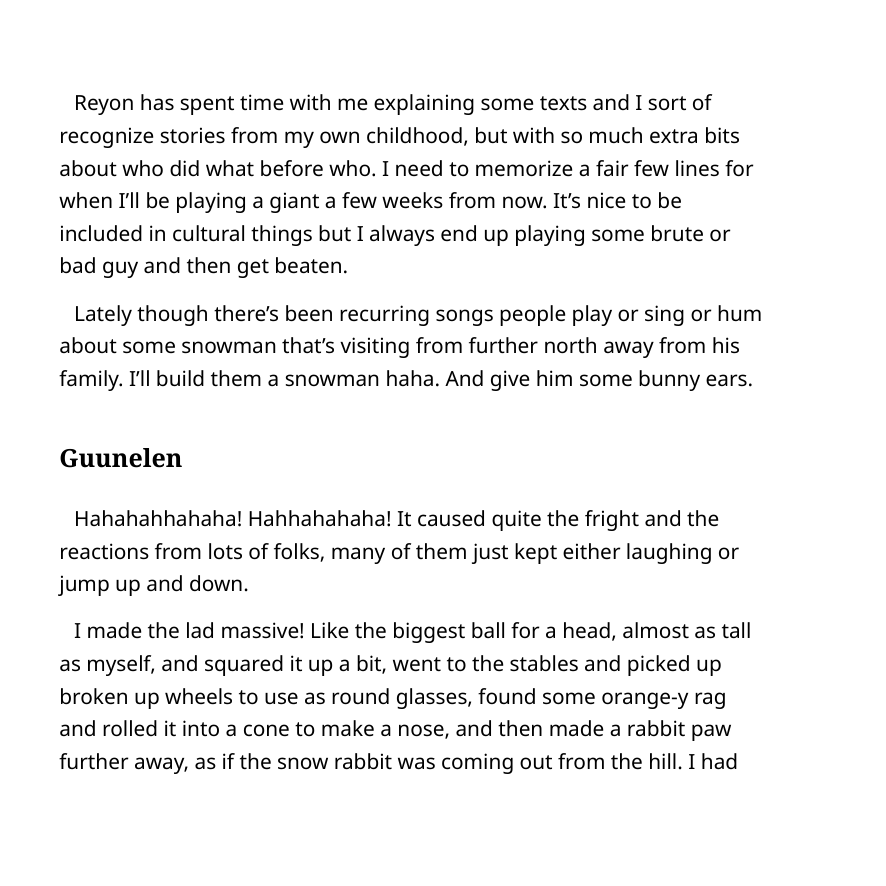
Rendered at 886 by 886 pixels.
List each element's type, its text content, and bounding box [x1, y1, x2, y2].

text I made the lad massive! Like the biggest ball for a head, almost as tall as myself, and squared it up a bit, went to the stables and picked up broken up wheels to use as round glasses, found some orange-y rag and rolled it into a cone to make a nose, and then made a rabbit paw further away, as if the snow rabbit was coming out from the hill. I had [59, 617, 768, 775]
text Hahahahhahaha! Hahhahahaha! It caused quite the fright and the reactions from lots of folks, many of them just kept either laughing or jump up and down. [59, 504, 768, 598]
subtitle Guunelen [59, 441, 768, 475]
text Lately though there’s been recurring songs people play or sing or hum about some snowman that’s visiting from further north away from his family. I’ll build them a snowman haha. And give him some bunny ears. [59, 299, 768, 392]
text Reyon has spent time with me explaining some texts and I sort of recognize stories from my own childhood, but with so much extra bits about who did what before who. I need to memorize a fair few lines for when I’ll be playing a giant a few weeks from now. It’s nice to be included in cultural things but I always end up playing some brute or bad guy and then get beaten. [59, 88, 768, 280]
